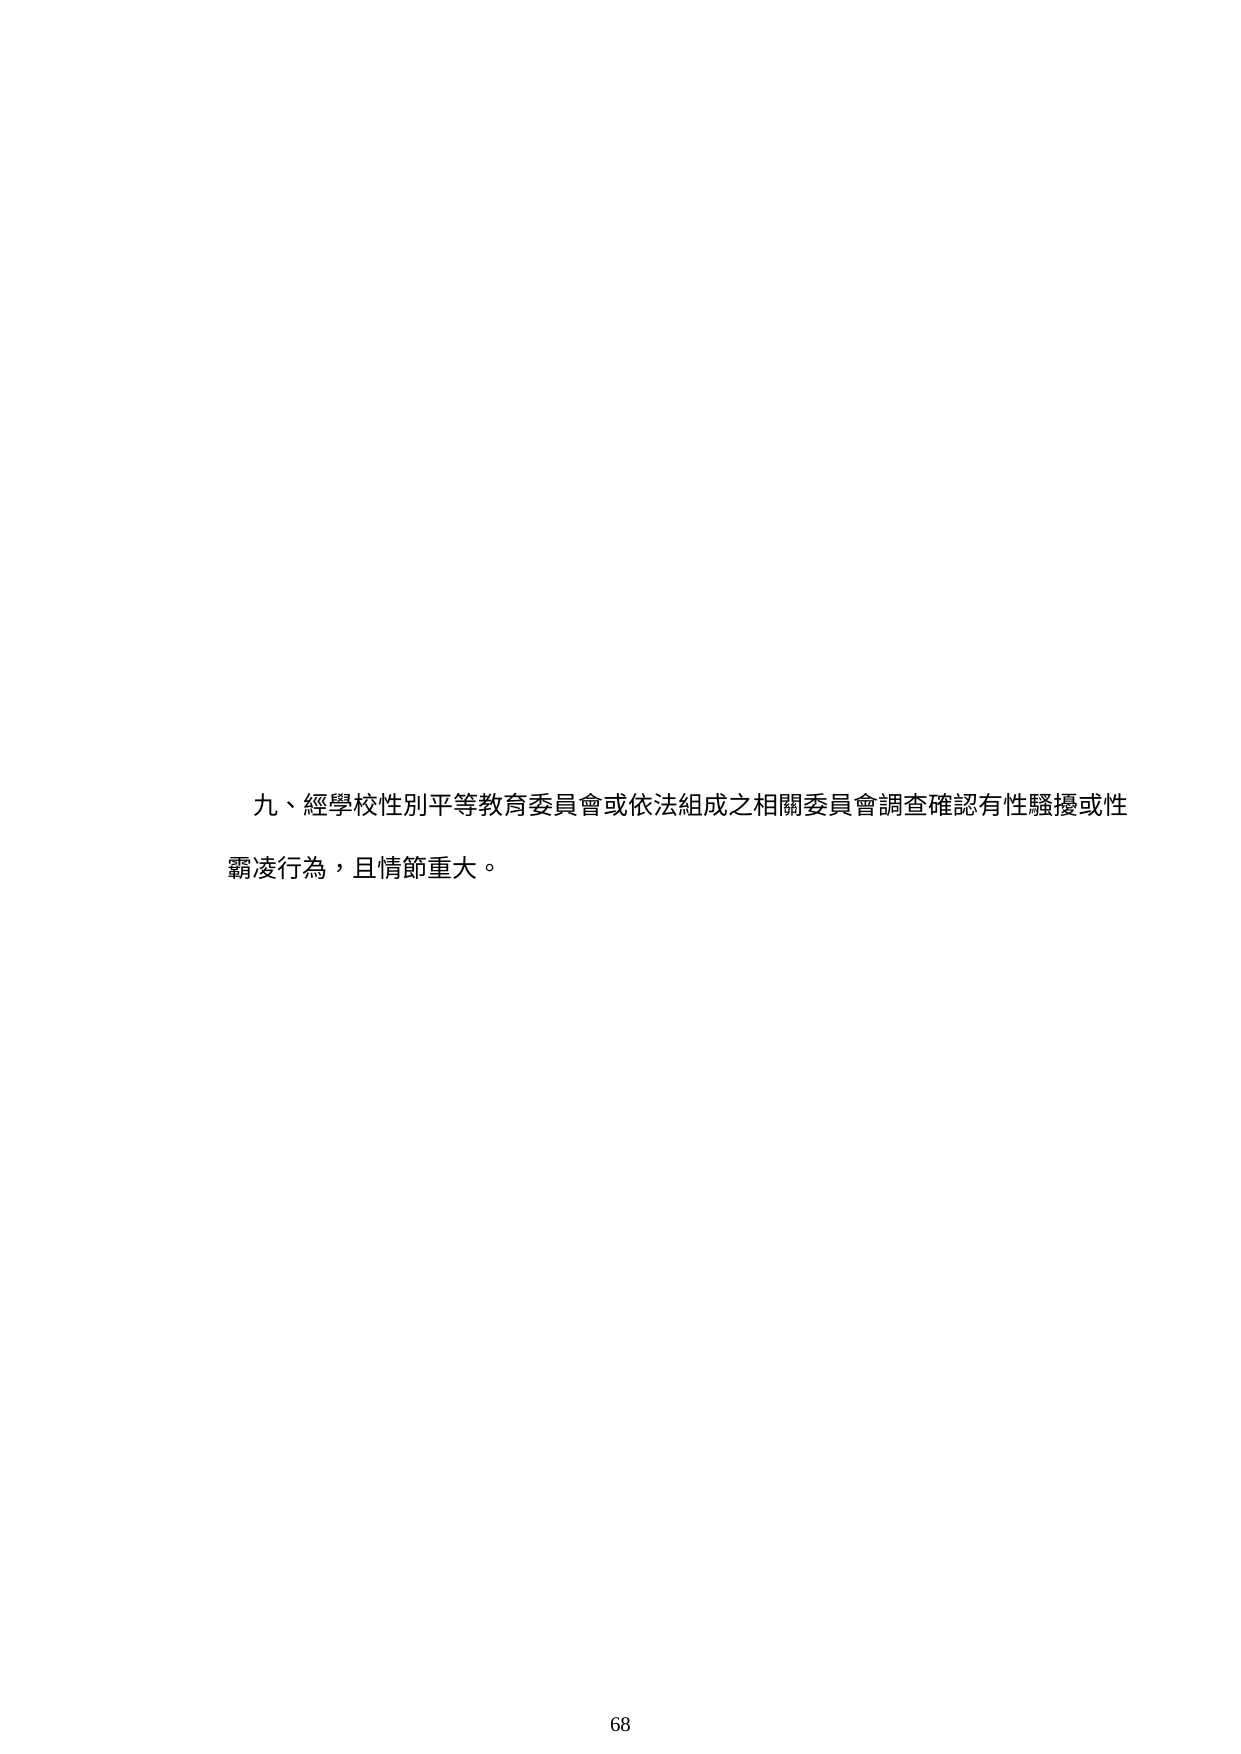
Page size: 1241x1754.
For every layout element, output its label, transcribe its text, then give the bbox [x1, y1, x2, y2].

text 九、經學校性別平等教育委員會或依法組成之相關委員會調查確認有性騷擾或性霸凌行為，且情節重大。 [89, 762, 1152, 887]
